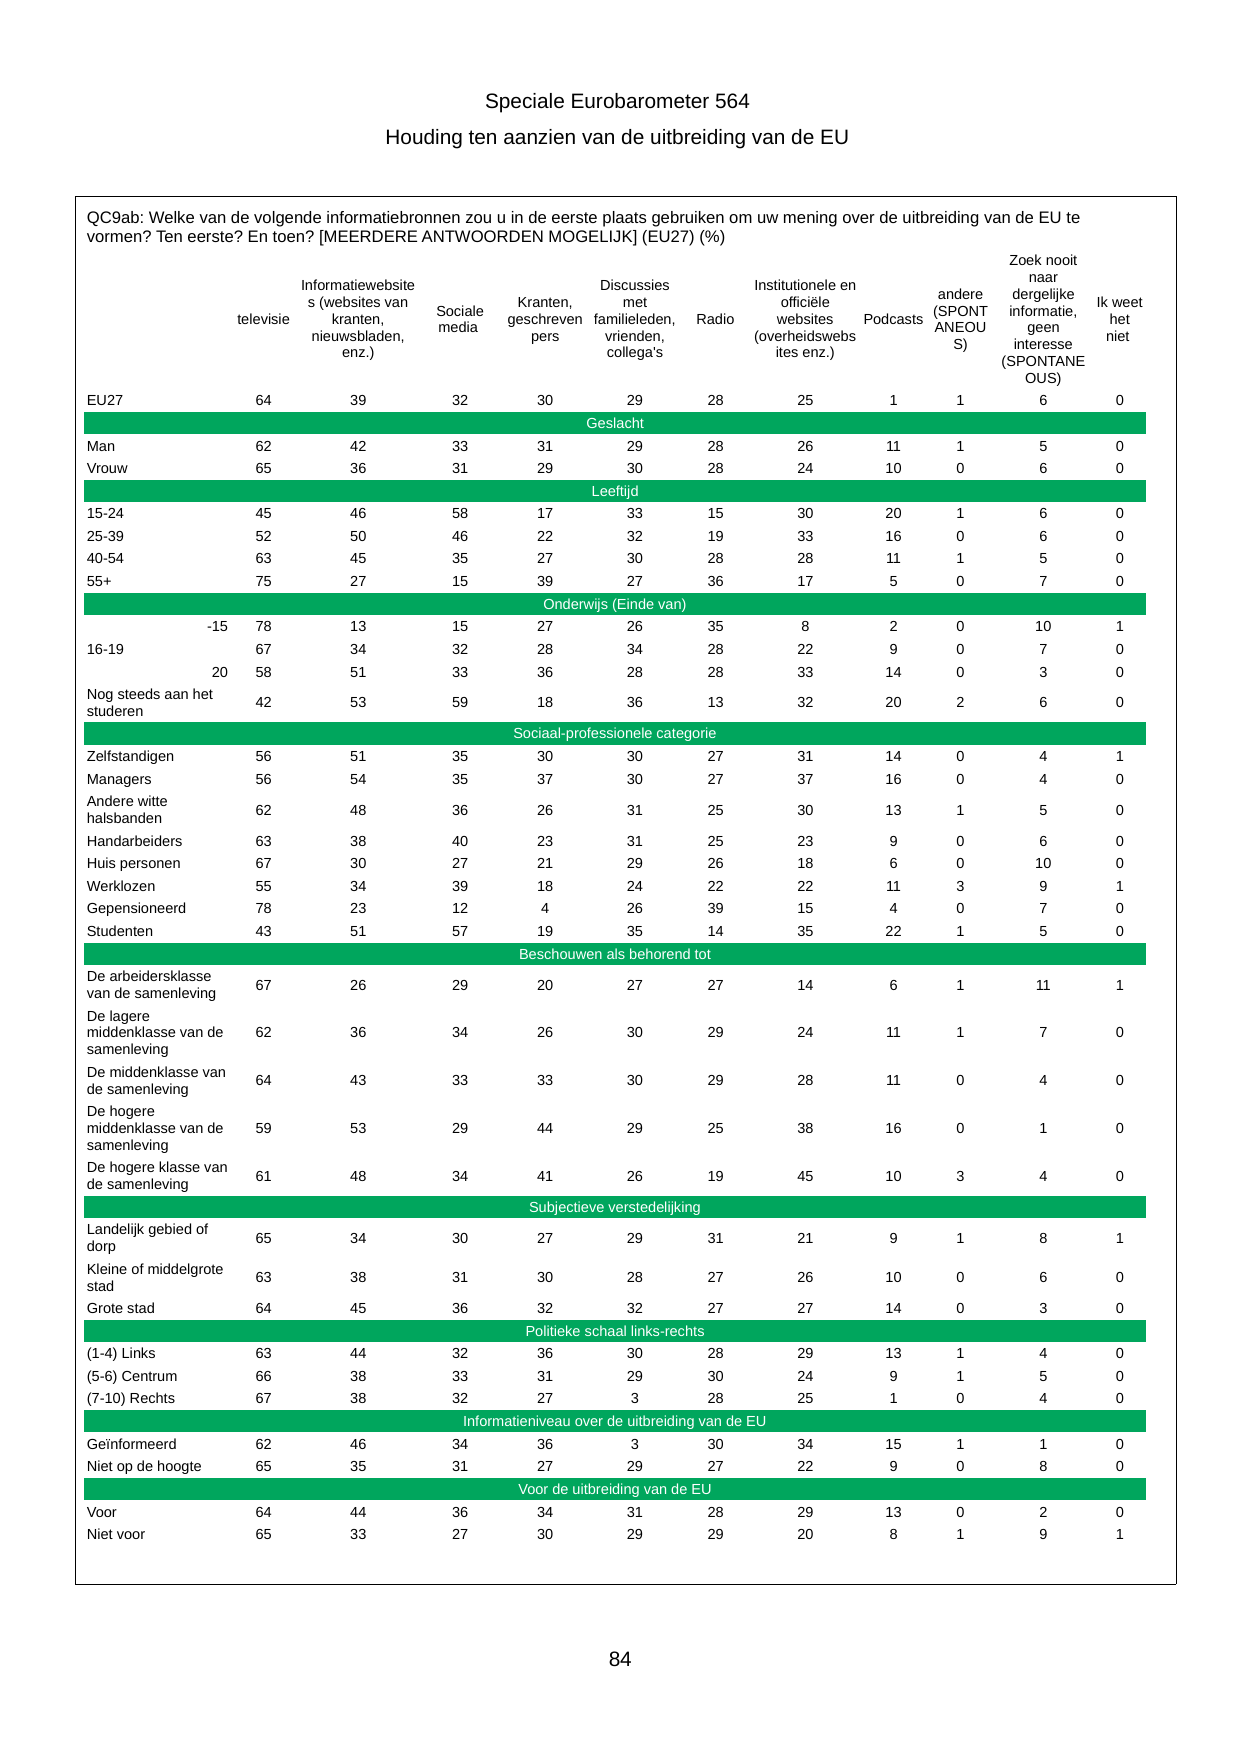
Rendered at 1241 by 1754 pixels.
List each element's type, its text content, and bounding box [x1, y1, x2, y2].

table_cell 31 [751, 745, 859, 767]
table_cell 30 [590, 1061, 679, 1100]
table_cell 27 [500, 547, 590, 570]
table_cell 26 [296, 965, 420, 1004]
table_cell 28 [590, 660, 679, 683]
table_cell 64 [231, 1297, 296, 1319]
table_cell 35 [420, 768, 500, 790]
table_cell 25 [751, 1387, 859, 1410]
table_cell Werklozen [84, 875, 231, 897]
table_cell 14 [859, 745, 927, 767]
table_cell 18 [751, 852, 859, 875]
table_cell 0 [1093, 1387, 1146, 1410]
table_cell 10 [859, 457, 927, 479]
table_cell 0 [928, 830, 993, 852]
table_cell 0 [928, 615, 993, 638]
table_cell 28 [680, 547, 751, 570]
table_cell 30 [590, 1005, 679, 1061]
table_cell Huis personen [84, 852, 231, 875]
table_cell 0 [1093, 1258, 1146, 1297]
table_cell 20 [859, 683, 927, 722]
table_cell 22 [751, 1455, 859, 1478]
table_cell 35 [296, 1455, 420, 1478]
table_cell 27 [590, 570, 679, 592]
table_cell 0 [928, 897, 993, 920]
table_cell 5 [859, 570, 927, 592]
table_cell 16 [859, 525, 927, 547]
table_cell Subjectieve verstedelijking [84, 1196, 1146, 1218]
table_cell 63 [231, 547, 296, 570]
table_cell 22 [751, 875, 859, 897]
table_cell 29 [590, 434, 679, 457]
table_cell 9 [859, 1455, 927, 1478]
table_cell (5-6) Centrum [84, 1365, 231, 1387]
table_cell 1 [1093, 875, 1146, 897]
table_cell 29 [590, 1218, 679, 1257]
table_cell 37 [751, 768, 859, 790]
table_cell 29 [680, 1061, 751, 1100]
table_cell 3 [993, 660, 1093, 683]
table_cell Kranten, geschreven pers [500, 249, 590, 389]
table_cell 27 [680, 1258, 751, 1297]
table_cell 34 [420, 1156, 500, 1196]
table_cell Niet voor [84, 1523, 231, 1546]
table_cell 0 [1093, 1297, 1146, 1319]
table_cell 58 [231, 660, 296, 683]
table_cell 29 [590, 1523, 679, 1546]
table_cell 10 [859, 1258, 927, 1297]
table_cell 0 [928, 745, 993, 767]
table_cell 44 [296, 1342, 420, 1365]
table_cell Podcasts [859, 249, 927, 389]
table_cell 33 [420, 660, 500, 683]
table_cell 0 [1093, 660, 1146, 683]
table_cell 2 [928, 683, 993, 722]
table_cell 42 [231, 683, 296, 722]
table_cell Informatiewebsites (websites van kranten, nieuwsbladen, enz.) [296, 249, 420, 389]
table_cell 7 [993, 1005, 1093, 1061]
table_cell 31 [420, 1258, 500, 1297]
table_cell 0 [1093, 790, 1146, 829]
table_cell 32 [420, 1387, 500, 1410]
table_cell 0 [1093, 525, 1146, 547]
table_cell 51 [296, 920, 420, 942]
table_cell 13 [296, 615, 420, 638]
table_cell 0 [1093, 1156, 1146, 1196]
table_cell 35 [420, 745, 500, 767]
table_cell 23 [296, 897, 420, 920]
table_cell 28 [680, 1387, 751, 1410]
table_cell 11 [859, 1005, 927, 1061]
table_cell 46 [296, 1433, 420, 1455]
table_cell Sociaal-professionele categorie [84, 722, 1146, 745]
table_cell 7 [993, 570, 1093, 592]
table_cell 5 [993, 790, 1093, 829]
table_cell 28 [680, 434, 751, 457]
table_cell 32 [751, 683, 859, 722]
table_cell 45 [296, 1297, 420, 1319]
table_cell 40-54 [84, 547, 231, 570]
table_cell 0 [1093, 638, 1146, 660]
table_cell 0 [1093, 920, 1146, 942]
table_cell 11 [859, 1061, 927, 1100]
table_cell 30 [500, 745, 590, 767]
table_cell 0 [1093, 434, 1146, 457]
table_cell 37 [500, 768, 590, 790]
table_cell 0 [1093, 1100, 1146, 1156]
table_cell 26 [680, 852, 751, 875]
table_cell 4 [859, 897, 927, 920]
table_cell 44 [296, 1500, 420, 1523]
table_cell 27 [590, 965, 679, 1004]
table_cell 28 [500, 638, 590, 660]
table_cell 10 [993, 852, 1093, 875]
table_cell 39 [680, 897, 751, 920]
table_cell 0 [928, 660, 993, 683]
table_header QC9ab: Welke van de volgende informatiebronnen zou u in de eerste plaats gebruiken om uw mening over de uitbreiding van de EU te vormen? Ten eerste? En toen? [MEERDERE ANTWOORDEN MOGELIJK] (EU27) (%) [84, 205, 1146, 249]
table_cell 0 [1093, 683, 1146, 722]
table_cell 1 [928, 1218, 993, 1257]
table_cell 31 [680, 1218, 751, 1257]
table_cell 6 [993, 525, 1093, 547]
table_cell 57 [420, 920, 500, 942]
table_cell 50 [296, 525, 420, 547]
table_cell 0 [928, 1387, 993, 1410]
table_cell 33 [751, 525, 859, 547]
table_cell 29 [680, 1005, 751, 1061]
table_cell 31 [500, 1365, 590, 1387]
table_cell 33 [590, 502, 679, 525]
table_cell 38 [296, 830, 420, 852]
table_cell 61 [231, 1156, 296, 1196]
table_cell 21 [751, 1218, 859, 1257]
table_cell 1 [859, 1387, 927, 1410]
table_cell 45 [231, 502, 296, 525]
table_cell 28 [680, 1342, 751, 1365]
table_cell 35 [751, 920, 859, 942]
table_cell 63 [231, 830, 296, 852]
table_cell 1 [1093, 1523, 1146, 1546]
table_cell 26 [500, 1005, 590, 1061]
table_cell 28 [590, 1258, 679, 1297]
table_cell 27 [680, 1297, 751, 1319]
table_cell 10 [859, 1156, 927, 1196]
table_cell De arbeidersklasse van de samenleving [84, 965, 231, 1004]
table_cell 33 [420, 1061, 500, 1100]
table_cell 0 [1093, 1061, 1146, 1100]
table_cell 62 [231, 790, 296, 829]
table_cell 28 [680, 638, 751, 660]
table_cell 11 [859, 434, 927, 457]
table_cell 0 [928, 525, 993, 547]
table_cell 1 [928, 502, 993, 525]
table_cell 0 [1093, 502, 1146, 525]
table_cell 0 [928, 1455, 993, 1478]
table_cell 4 [993, 745, 1093, 767]
table_cell 25 [680, 790, 751, 829]
table_cell 4 [500, 897, 590, 920]
table_cell 5 [993, 547, 1093, 570]
table_cell 1 [928, 920, 993, 942]
table_cell 34 [296, 638, 420, 660]
table_cell 75 [231, 570, 296, 592]
table_cell 31 [420, 457, 500, 479]
table_cell 23 [751, 830, 859, 852]
table_cell televisie [231, 249, 296, 389]
table_cell 53 [296, 683, 420, 722]
table_cell Andere witte halsbanden [84, 790, 231, 829]
table_cell 5 [993, 434, 1093, 457]
table_cell 13 [859, 1342, 927, 1365]
table_cell 31 [590, 790, 679, 829]
table_cell 11 [993, 965, 1093, 1004]
table_cell 15 [751, 897, 859, 920]
table_cell 30 [680, 1365, 751, 1387]
table_cell 20 [500, 965, 590, 1004]
table_cell 59 [420, 683, 500, 722]
table_cell 28 [680, 457, 751, 479]
table_cell 28 [680, 389, 751, 412]
table_cell 20 [751, 1523, 859, 1546]
table_cell 32 [420, 638, 500, 660]
table_cell 29 [590, 852, 679, 875]
table_cell 1 [993, 1433, 1093, 1455]
table_cell 1 [928, 434, 993, 457]
table_cell 29 [590, 389, 679, 412]
table_cell EU27 [84, 389, 231, 412]
table_cell 3 [928, 875, 993, 897]
table_cell 45 [296, 547, 420, 570]
table_cell 30 [590, 1342, 679, 1365]
table_cell Zelfstandigen [84, 745, 231, 767]
table_cell 5 [993, 920, 1093, 942]
table_cell De hogere middenklasse van de samenleving [84, 1100, 231, 1156]
table_cell 39 [420, 875, 500, 897]
table_cell 51 [296, 745, 420, 767]
table_cell 9 [859, 1365, 927, 1387]
table_cell 53 [296, 1100, 420, 1156]
table_cell 78 [231, 615, 296, 638]
table_cell 26 [500, 790, 590, 829]
table_cell 0 [1093, 1005, 1146, 1061]
table_cell 36 [680, 570, 751, 592]
table_cell 30 [590, 457, 679, 479]
table_cell 14 [859, 1297, 927, 1319]
table_cell Politieke schaal links-rechts [84, 1320, 1146, 1342]
table_cell (1-4) Links [84, 1342, 231, 1365]
table_cell 7 [993, 638, 1093, 660]
table_cell 0 [1093, 768, 1146, 790]
table_cell 35 [590, 920, 679, 942]
table_cell 32 [500, 1297, 590, 1319]
table_cell 48 [296, 790, 420, 829]
table_cell Institutionele en officiële websites (overheidswebsites enz.) [751, 249, 859, 389]
table_cell 17 [500, 502, 590, 525]
table_cell 10 [993, 615, 1093, 638]
table_cell 14 [859, 660, 927, 683]
table_cell 27 [500, 1387, 590, 1410]
table_cell 29 [751, 1342, 859, 1365]
table_cell 6 [993, 389, 1093, 412]
table_cell 0 [1093, 1365, 1146, 1387]
table_cell 36 [420, 790, 500, 829]
table_cell 1 [928, 547, 993, 570]
table_cell 0 [928, 768, 993, 790]
table_cell 27 [500, 1218, 590, 1257]
table_cell 3 [590, 1433, 679, 1455]
table_cell 27 [420, 852, 500, 875]
table_cell 67 [231, 1387, 296, 1410]
table_cell 65 [231, 1455, 296, 1478]
table_cell 15-24 [84, 502, 231, 525]
table_cell 26 [751, 434, 859, 457]
table_cell 33 [420, 434, 500, 457]
table_cell 65 [231, 457, 296, 479]
table_cell 4 [993, 1061, 1093, 1100]
table_cell 40 [420, 830, 500, 852]
table_cell 0 [928, 1297, 993, 1319]
table_cell 6 [993, 830, 1093, 852]
table_cell 0 [928, 570, 993, 592]
table_cell 30 [590, 768, 679, 790]
table_cell 34 [500, 1500, 590, 1523]
table_cell 35 [680, 615, 751, 638]
table_cell Voor de uitbreiding van de EU [84, 1478, 1146, 1500]
table_cell 13 [859, 1500, 927, 1523]
table_cell 1 [1093, 965, 1146, 1004]
table_cell 16 [859, 1100, 927, 1156]
table_cell 38 [296, 1258, 420, 1297]
table_cell 0 [1093, 547, 1146, 570]
table_cell 0 [928, 1258, 993, 1297]
table_cell 0 [1093, 1433, 1146, 1455]
table_cell 41 [500, 1156, 590, 1196]
table_cell (7-10) Rechts [84, 1387, 231, 1410]
table_cell 1 [859, 389, 927, 412]
table_cell 34 [296, 875, 420, 897]
table_cell 9 [993, 875, 1093, 897]
table_cell De hogere klasse van de samenleving [84, 1156, 231, 1196]
table_cell 4 [993, 1387, 1093, 1410]
table_cell 30 [500, 1523, 590, 1546]
table_cell 6 [993, 502, 1093, 525]
table_cell 28 [751, 1061, 859, 1100]
table_cell -15 [84, 615, 231, 638]
table_cell 20 [84, 660, 231, 683]
table_cell 27 [680, 745, 751, 767]
table_cell 38 [296, 1387, 420, 1410]
table_cell Onderwijs (Einde van) [84, 593, 1146, 615]
table_cell 67 [231, 638, 296, 660]
table_cell 12 [420, 897, 500, 920]
table_cell 4 [993, 1156, 1093, 1196]
table_cell 1 [928, 1342, 993, 1365]
table_cell 55 [231, 875, 296, 897]
table_cell 1 [928, 1523, 993, 1546]
table_cell 25-39 [84, 525, 231, 547]
table_cell 20 [859, 502, 927, 525]
table_cell 30 [590, 745, 679, 767]
table_cell 11 [859, 875, 927, 897]
table_cell 6 [859, 965, 927, 1004]
table_cell 0 [1093, 457, 1146, 479]
table_cell 27 [296, 570, 420, 592]
table_cell 30 [500, 1258, 590, 1297]
table_cell 0 [928, 638, 993, 660]
table_cell 56 [231, 745, 296, 767]
table_cell 16-19 [84, 638, 231, 660]
table_cell 32 [420, 389, 500, 412]
table_cell Ik weet het niet [1093, 249, 1146, 389]
table_cell 3 [590, 1387, 679, 1410]
table_cell 9 [859, 830, 927, 852]
table_cell 0 [1093, 897, 1146, 920]
table_cell 51 [296, 660, 420, 683]
table_cell 8 [993, 1218, 1093, 1257]
table_cell 30 [680, 1433, 751, 1455]
table_cell 36 [420, 1500, 500, 1523]
table_cell Sociale media [420, 249, 500, 389]
table_cell 1 [928, 1365, 993, 1387]
table_cell 1 [928, 790, 993, 829]
table_cell 11 [859, 547, 927, 570]
table_cell 0 [1093, 830, 1146, 852]
table_cell 13 [680, 683, 751, 722]
table_cell 17 [751, 570, 859, 592]
table_cell 2 [859, 615, 927, 638]
table_cell 24 [751, 457, 859, 479]
table_cell andere (SPONTANEOUS) [928, 249, 993, 389]
table_cell 36 [590, 683, 679, 722]
table_cell 43 [231, 920, 296, 942]
table_cell 1 [928, 389, 993, 412]
table_cell 1 [1093, 615, 1146, 638]
table_cell Grote stad [84, 1297, 231, 1319]
table_cell 29 [420, 965, 500, 1004]
table_cell 34 [296, 1218, 420, 1257]
table_cell 28 [680, 1500, 751, 1523]
table_cell 27 [680, 965, 751, 1004]
table_cell 33 [296, 1523, 420, 1546]
table_cell 27 [500, 1455, 590, 1478]
table_cell 1 [1093, 1218, 1146, 1257]
table_cell 15 [859, 1433, 927, 1455]
table_cell 26 [751, 1258, 859, 1297]
table_cell Radio [680, 249, 751, 389]
table_cell 16 [859, 768, 927, 790]
table_cell 19 [500, 920, 590, 942]
table_cell 29 [420, 1100, 500, 1156]
table_cell 22 [500, 525, 590, 547]
table_cell 62 [231, 1433, 296, 1455]
table_cell 30 [751, 790, 859, 829]
table_cell 2 [993, 1500, 1093, 1523]
table_cell Discussies met familieleden, vrienden, collega's [590, 249, 679, 389]
table_cell 67 [231, 852, 296, 875]
table_cell 25 [751, 389, 859, 412]
table_cell 30 [590, 547, 679, 570]
table_cell Gepensioneerd [84, 897, 231, 920]
table_cell 34 [420, 1005, 500, 1061]
table_cell 65 [231, 1218, 296, 1257]
table_cell 0 [928, 457, 993, 479]
table_cell 58 [420, 502, 500, 525]
table_cell 8 [859, 1523, 927, 1546]
table_cell De lagere middenklasse van de samenleving [84, 1005, 231, 1061]
table_cell 0 [1093, 1342, 1146, 1365]
table_cell Voor [84, 1500, 231, 1523]
table_cell 1 [928, 1005, 993, 1061]
table_cell 25 [680, 1100, 751, 1156]
table_cell 64 [231, 389, 296, 412]
table_cell Landelijk gebied of dorp [84, 1218, 231, 1257]
table_cell 36 [500, 660, 590, 683]
table_cell 36 [420, 1297, 500, 1319]
table_cell 27 [680, 1455, 751, 1478]
table_cell 29 [500, 457, 590, 479]
table_cell 54 [296, 768, 420, 790]
table_cell 33 [500, 1061, 590, 1100]
table_cell 32 [590, 525, 679, 547]
table_cell Informatieniveau over de uitbreiding van de EU [84, 1410, 1146, 1432]
table_cell 29 [590, 1365, 679, 1387]
table_cell 39 [500, 570, 590, 592]
table_cell 0 [1093, 852, 1146, 875]
table_cell 67 [231, 965, 296, 1004]
table_cell 27 [751, 1297, 859, 1319]
table_cell 18 [500, 683, 590, 722]
table_cell 22 [680, 875, 751, 897]
table_cell 36 [500, 1342, 590, 1365]
table_cell 1 [928, 965, 993, 1004]
table_cell 34 [420, 1433, 500, 1455]
table_cell 14 [680, 920, 751, 942]
table_cell Man [84, 434, 231, 457]
table_cell 18 [500, 875, 590, 897]
table_cell 4 [993, 768, 1093, 790]
table_cell 22 [859, 920, 927, 942]
table_cell 31 [500, 434, 590, 457]
table_cell 30 [420, 1218, 500, 1257]
table_cell 33 [420, 1365, 500, 1387]
table_cell 56 [231, 768, 296, 790]
table_cell 28 [751, 547, 859, 570]
table_cell 1 [993, 1100, 1093, 1156]
table_cell 0 [928, 852, 993, 875]
table_cell 3 [928, 1156, 993, 1196]
table_cell 59 [231, 1100, 296, 1156]
table_cell 3 [993, 1297, 1093, 1319]
table_cell 24 [751, 1365, 859, 1387]
table_cell 24 [590, 875, 679, 897]
table_cell 21 [500, 852, 590, 875]
table_cell 0 [1093, 1455, 1146, 1478]
table_cell 62 [231, 1005, 296, 1061]
table_cell 15 [420, 615, 500, 638]
table_cell 64 [231, 1061, 296, 1100]
table_cell 13 [859, 790, 927, 829]
table_cell Leeftijd [84, 480, 1146, 502]
table_cell 29 [680, 1523, 751, 1546]
table_cell 27 [680, 768, 751, 790]
table_cell [84, 249, 231, 389]
table_cell Geïnformeerd [84, 1433, 231, 1455]
table_cell Zoek nooit naar dergelijke informatie, geen interesse (SPONTANEOUS) [993, 249, 1093, 389]
table_cell 46 [420, 525, 500, 547]
table_cell 0 [1093, 389, 1146, 412]
table_cell 26 [590, 897, 679, 920]
table_cell 9 [859, 638, 927, 660]
table_cell 6 [859, 852, 927, 875]
table_cell De middenklasse van de samenleving [84, 1061, 231, 1100]
table_cell 64 [231, 1500, 296, 1523]
table_cell 31 [590, 830, 679, 852]
table_cell 0 [1093, 570, 1146, 592]
table_cell Niet op de hoogte [84, 1455, 231, 1478]
table_cell 63 [231, 1342, 296, 1365]
table_cell Geslacht [84, 412, 1146, 434]
table_cell 32 [420, 1342, 500, 1365]
table_cell 6 [993, 1258, 1093, 1297]
table_cell 14 [751, 965, 859, 1004]
table_cell 29 [751, 1500, 859, 1523]
table_cell 29 [590, 1455, 679, 1478]
table_cell 34 [751, 1433, 859, 1455]
table_cell 38 [751, 1100, 859, 1156]
table_cell 63 [231, 1258, 296, 1297]
table_cell 27 [420, 1523, 500, 1546]
table_cell 19 [680, 525, 751, 547]
table_cell 78 [231, 897, 296, 920]
table_cell 62 [231, 434, 296, 457]
table_cell 42 [296, 434, 420, 457]
table_cell 0 [928, 1500, 993, 1523]
table_cell 15 [420, 570, 500, 592]
table_cell 29 [590, 1100, 679, 1156]
table_cell Managers [84, 768, 231, 790]
table_cell 28 [680, 660, 751, 683]
table_cell 34 [590, 638, 679, 660]
table_cell 5 [993, 1365, 1093, 1387]
table_cell 19 [680, 1156, 751, 1196]
table_cell 32 [590, 1297, 679, 1319]
table_cell 39 [296, 389, 420, 412]
table_cell 44 [500, 1100, 590, 1156]
table_cell 66 [231, 1365, 296, 1387]
table_cell Studenten [84, 920, 231, 942]
table_cell 65 [231, 1523, 296, 1546]
table_cell 0 [928, 1100, 993, 1156]
table_cell 25 [680, 830, 751, 852]
table_cell 27 [500, 615, 590, 638]
table_cell 30 [751, 502, 859, 525]
table_cell 48 [296, 1156, 420, 1196]
table_cell 52 [231, 525, 296, 547]
table_cell Handarbeiders [84, 830, 231, 852]
table_cell 30 [296, 852, 420, 875]
table_cell 24 [751, 1005, 859, 1061]
table_cell 1 [1093, 745, 1146, 767]
table_cell 9 [859, 1218, 927, 1257]
table_cell 0 [928, 1061, 993, 1100]
table_cell 0 [1093, 1500, 1146, 1523]
table_cell 1 [928, 1433, 993, 1455]
table_cell 23 [500, 830, 590, 852]
table_cell 26 [590, 1156, 679, 1196]
table_cell 6 [993, 683, 1093, 722]
table_cell Vrouw [84, 457, 231, 479]
table_cell 22 [751, 638, 859, 660]
table_cell Kleine of middelgrote stad [84, 1258, 231, 1297]
table_cell 7 [993, 897, 1093, 920]
table_cell 8 [993, 1455, 1093, 1478]
table_cell 36 [296, 1005, 420, 1061]
table_cell 15 [680, 502, 751, 525]
table_cell 4 [993, 1342, 1093, 1365]
table_cell 35 [420, 547, 500, 570]
table_cell 31 [420, 1455, 500, 1478]
table_cell 43 [296, 1061, 420, 1100]
table_cell Beschouwen als behorend tot [84, 943, 1146, 965]
table_cell 45 [751, 1156, 859, 1196]
table_cell 46 [296, 502, 420, 525]
table_cell 36 [296, 457, 420, 479]
table_cell 38 [296, 1365, 420, 1387]
table_cell 6 [993, 457, 1093, 479]
table_cell 31 [590, 1500, 679, 1523]
table_cell 33 [751, 660, 859, 683]
table_cell 36 [500, 1433, 590, 1455]
table_cell 8 [751, 615, 859, 638]
table_cell Nog steeds aan het studeren [84, 683, 231, 722]
table_cell 55+ [84, 570, 231, 592]
table_cell 30 [500, 389, 590, 412]
table_cell 26 [590, 615, 679, 638]
table_cell 9 [993, 1523, 1093, 1546]
